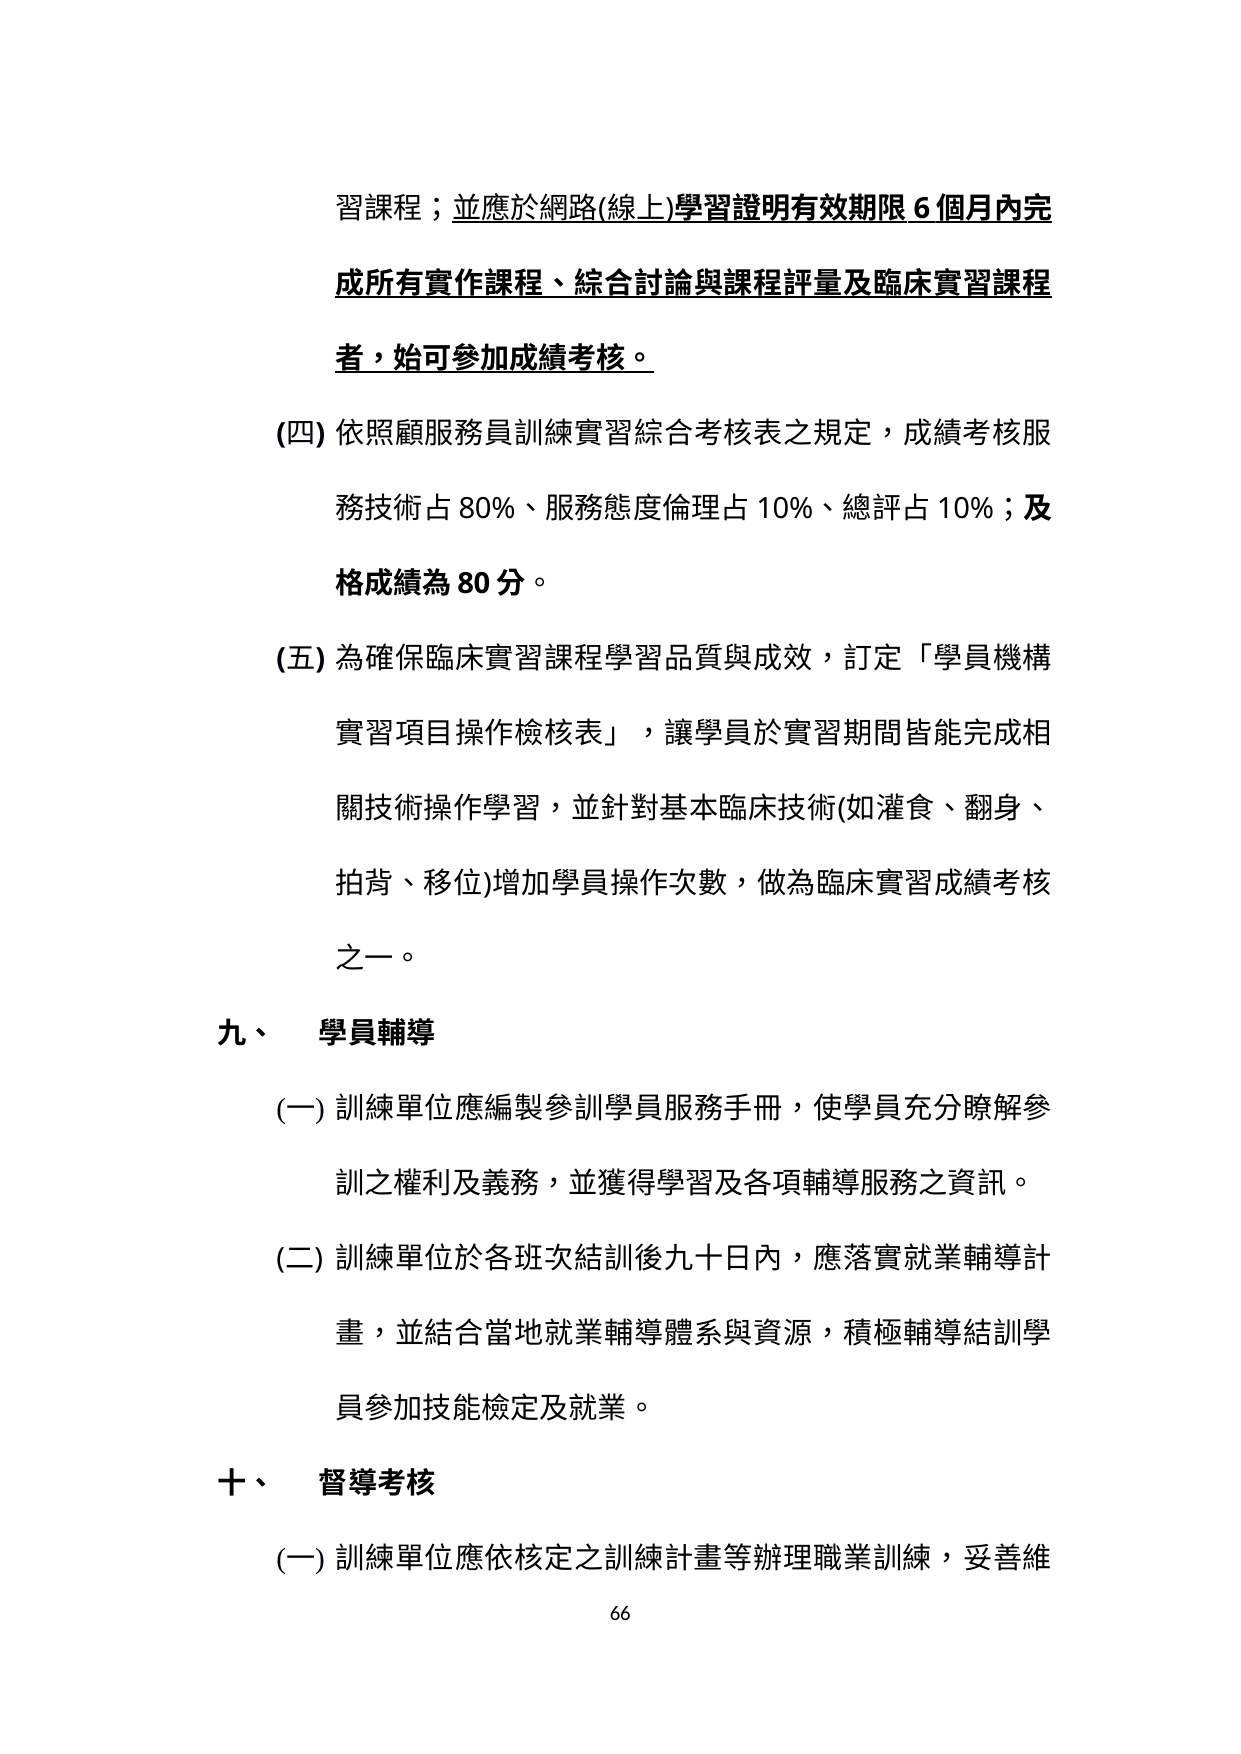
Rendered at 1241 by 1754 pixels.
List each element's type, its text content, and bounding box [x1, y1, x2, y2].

subtitle 督導考核 [217, 1437, 1053, 1512]
subtitle 學員輔導 [217, 987, 1053, 1062]
list 依照顧服務員訓練實習綜合考核表之規定，成績考核服務技術占80%、服務態度倫理占10%、總評占10%；及格成績為80分。 [276, 387, 1053, 612]
list 為確保臨床實習課程學習品質與成效，訂定「學員機構實習項目操作檢核表」，讓學員於實習期間皆能完成相關技術操作學習，並針對基本臨床技術(如灌食、翻身、拍背、移位)增加學員操作次數，做為臨床實習成績考核之一。 [276, 612, 1053, 987]
list 訓練單位於各班次結訓後九十日內，應落實就業輔導計畫，並結合當地就業輔導體系與資源，積極輔導結訓學員參加技能檢定及就業。 [276, 1212, 1053, 1437]
list 訓練單位應依核定之訓練計畫等辦理職業訓練，妥善維 [276, 1512, 1053, 1587]
list 習課程；並應於網路(線上)學習證明有效期限6個月內完成所有實作課程、綜合討論與課程評量及臨床實習課程者，始可參加成績考核。 [276, 162, 1053, 387]
list 訓練單位應編製參訓學員服務手冊，使學員充分瞭解參訓之權利及義務，並獲得學習及各項輔導服務之資訊。 [276, 1062, 1053, 1212]
